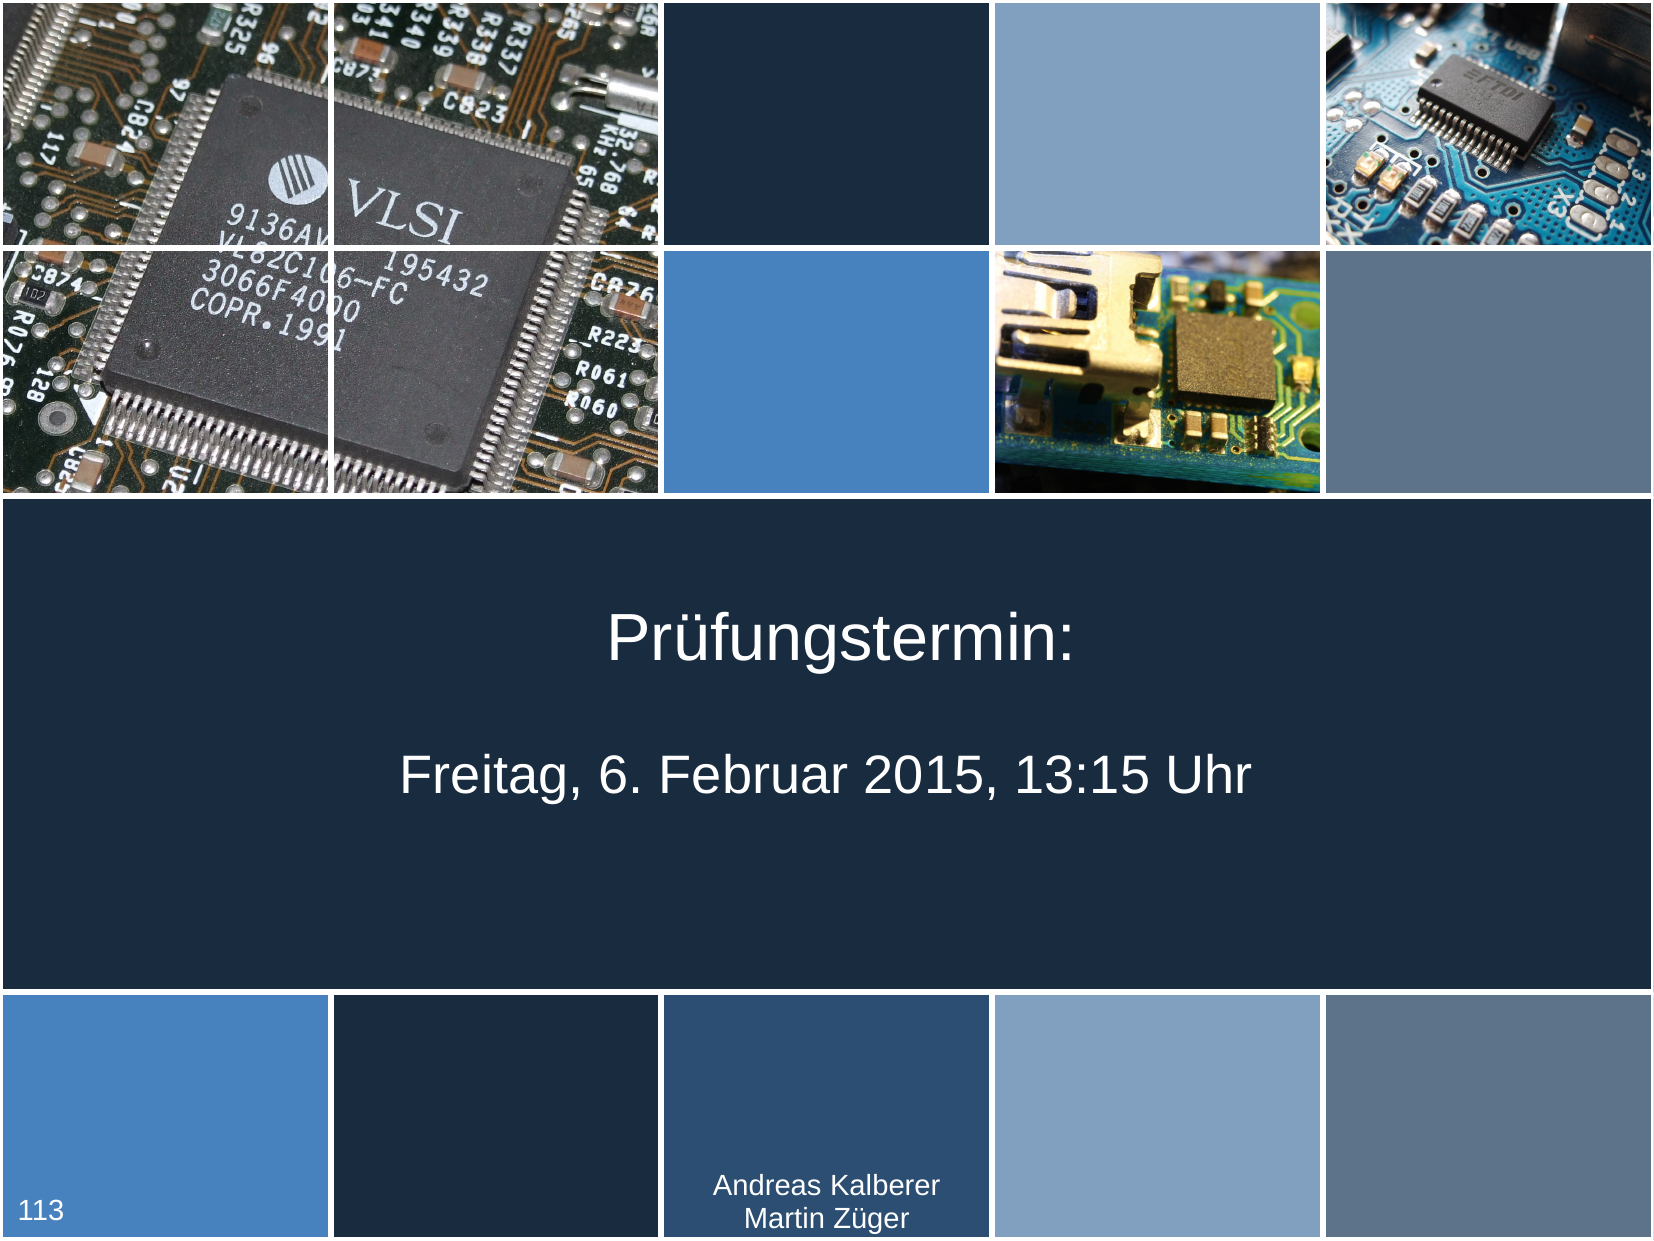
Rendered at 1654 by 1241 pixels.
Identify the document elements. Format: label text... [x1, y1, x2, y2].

title Prüfungstermin: [206, 549, 1477, 727]
picture [334, 3, 658, 245]
picture [3, 251, 328, 493]
picture [3, 3, 328, 245]
picture [1326, 3, 1651, 245]
picture [995, 251, 1320, 493]
picture [334, 251, 658, 493]
list Freitag, 6. Februar 2015, 13:15 Uhr [0, 744, 1654, 869]
